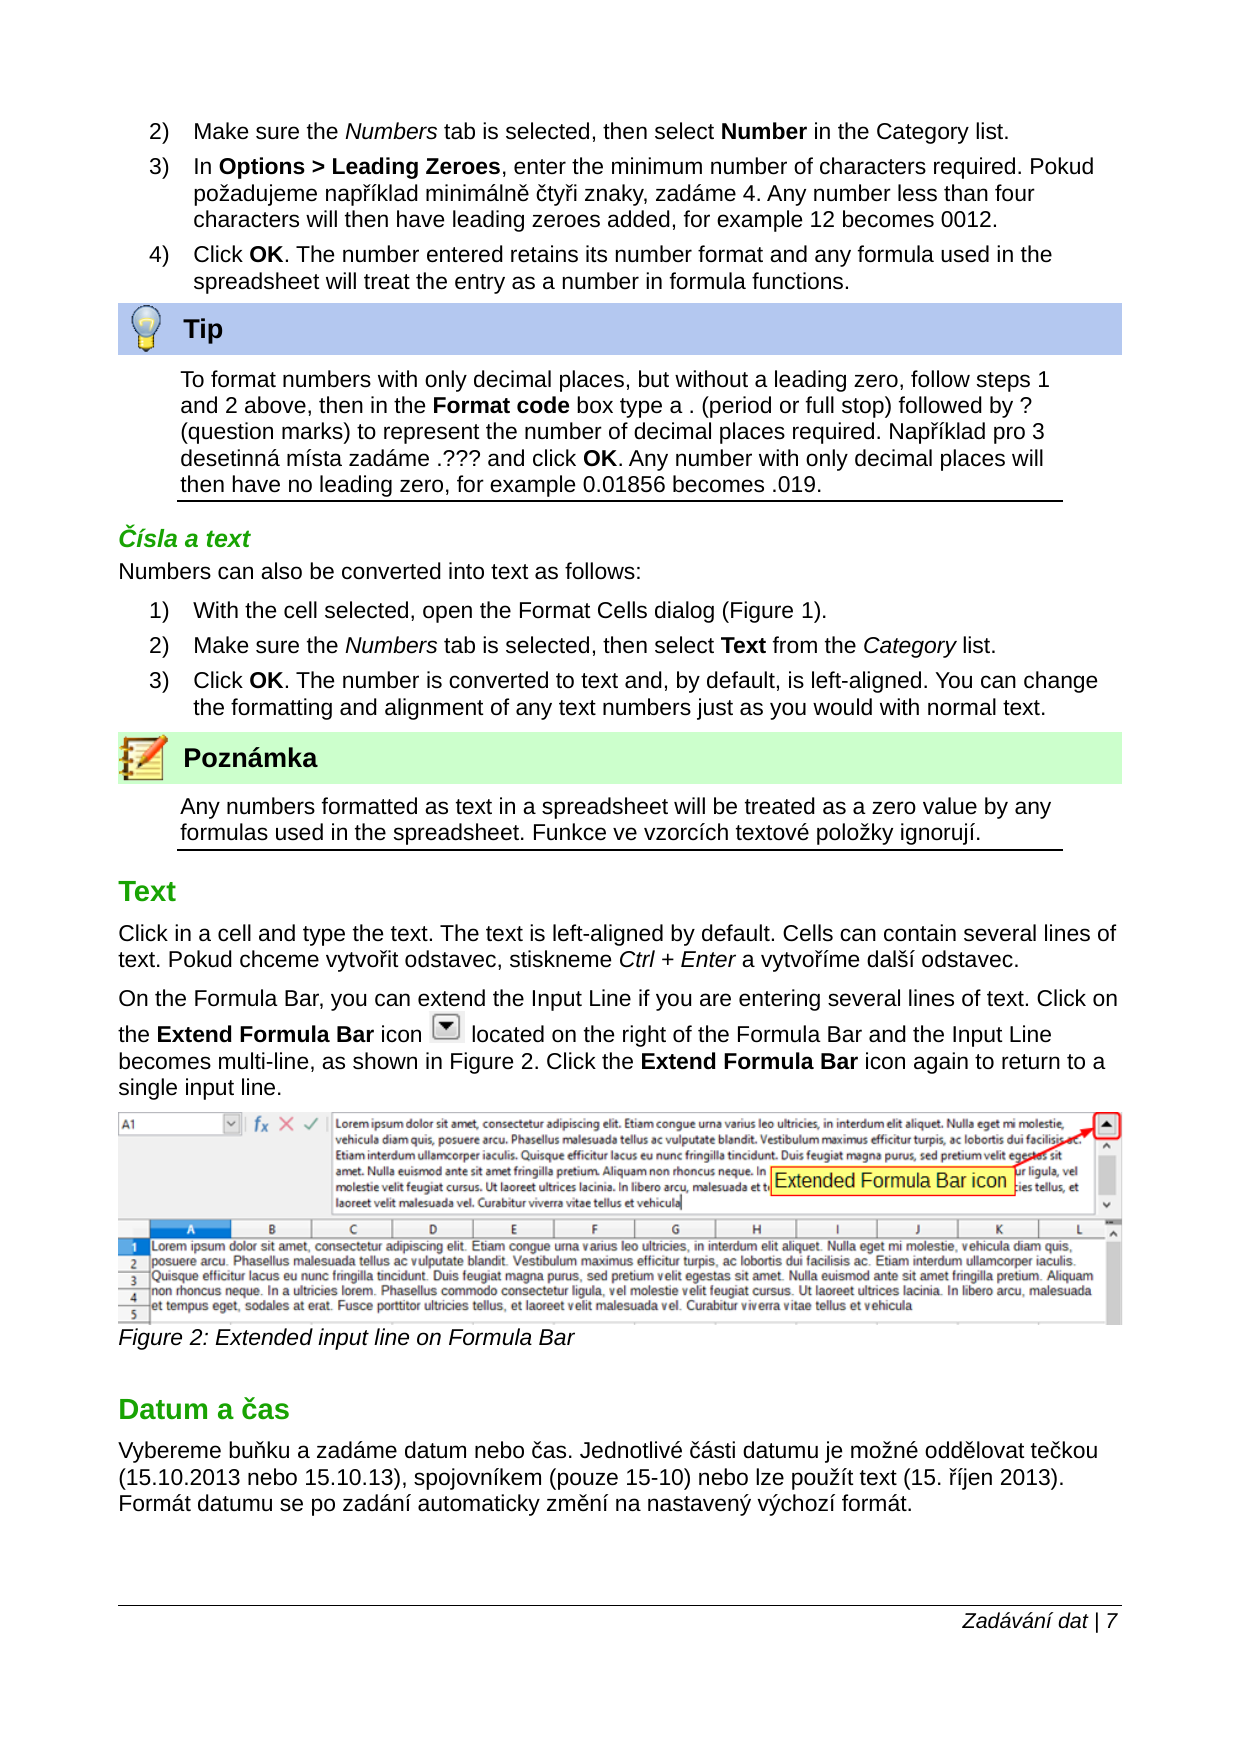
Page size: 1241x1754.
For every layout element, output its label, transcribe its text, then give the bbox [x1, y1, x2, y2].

text To format numbers with only decimal places, but without a leading zero, follow steps 1 and 2 above, then in the Format code box type a . (period or full stop) followed by ? (question marks) to represent the number of decimal places required. Například pro 3 desetinná místa zadáme .??? and click OK. Any number with only decimal places will then have no leading zero, for example 0.01856 becomes .019. [177, 363, 1063, 500]
text Any numbers formatted as text in a spreadsheet will be treated as a zero value by any formulas used in the spreadsheet. Funkce ve vzorcích textové položky ignorují. [177, 790, 1063, 849]
list Make sure the Numbers tab is selected, then select Text from the Category list. [169, 632, 1122, 659]
picture [119, 733, 170, 784]
list Make sure the Numbers tab is selected, then select Number in the Category list. [169, 118, 1122, 144]
list Click OK. The number entered retains its number format and any formula used in the spreadsheet will treat the entry as a number in formula functions. [169, 241, 1122, 294]
list In Options > Leading Zeroes, enter the minimum number of characters required. Pokud požadujeme například minimálně čtyři znaky, zadáme 4. Any number less than four characters will then have leading zeroes added, for example 12 becomes 0012. [169, 153, 1122, 232]
text Vybereme buňku a zadáme datum nebo čas. Jednotlivé části datumu je možné oddělovat tečkou (15.10.2013 nebo 15.10.13), spojovníkem (pouze 15-10) nebo lze použít text (15. říjen 2013). Formát datumu se po zadání automaticky změní na nastavený výchozí formát. [118, 1437, 1122, 1516]
list Click OK. The number is converted to text and, by default, is left-aligned. You can change the formatting and alignment of any text numbers just as you would with normal text. [169, 667, 1122, 720]
list With the cell selected, open the Format Cells dialog (Figure 1). [169, 597, 1122, 623]
picture [119, 303, 170, 355]
subtitle Čísla a text [118, 523, 1122, 552]
subtitle Tip [170, 303, 1122, 355]
text Figure 2: Extended input line on Formula Bar [118, 1325, 1122, 1351]
subtitle Poznámka [118, 732, 1122, 784]
picture [118, 1112, 1123, 1325]
subtitle Text [118, 874, 1122, 908]
text Click in a cell and type the text. The text is left-aligned by default. Cells can contain several lines of text. Pokud chceme vytvořit odstavec, stiskneme Ctrl + Enter a vytvoříme další odstavec. [118, 920, 1122, 972]
picture [428, 1011, 465, 1043]
subtitle Datum a čas [118, 1392, 1122, 1426]
text On the Formula Bar, you can extend the Input Line if you are entering several lines of text. Click on the Extend Formula Bar icon located on the right of the Formula Bar and the Input Line becomes multi-line, as shown in Figure 2. Click the Extend Formula Bar icon again to return to a single input line. [118, 985, 1122, 1100]
text Numbers can also be converted into text as follows: [118, 558, 1122, 584]
